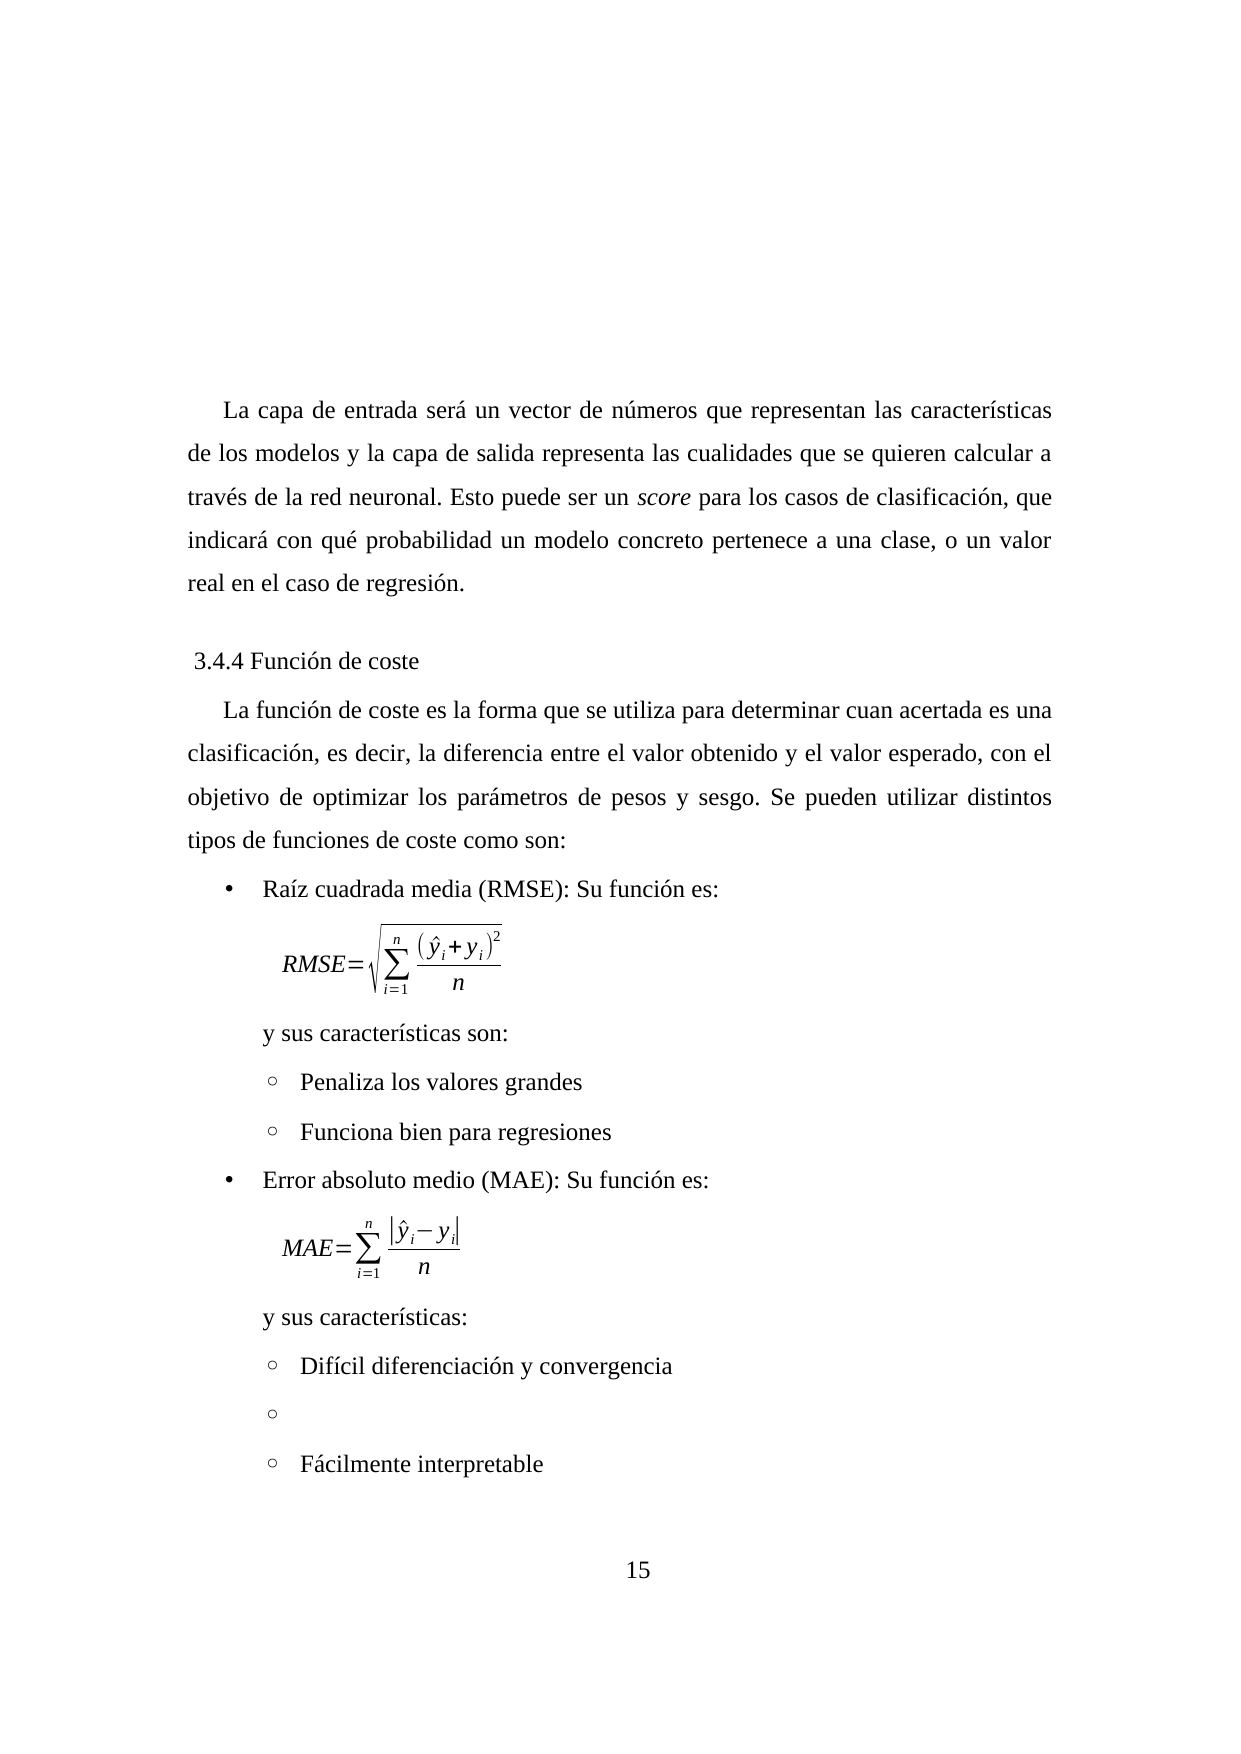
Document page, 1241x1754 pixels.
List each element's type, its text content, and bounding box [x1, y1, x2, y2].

text La capa de entrada será un vector de números que representan las características de los modelos y la capa de salida representa las cualidades que se quieren calcular a través de la red neuronal. Esto puede ser un score para los casos de clasificación, que indicará con qué probabilidad un modelo concreto pertenece a una clase, o un valor real en el caso de regresión. [187, 395, 1053, 597]
list Funciona bien para regresiones [262, 1117, 1053, 1145]
list y sus características: [225, 1302, 1053, 1331]
list Difícil diferenciación y convergencia [262, 1351, 1053, 1380]
list Error absoluto medio (MAE): Su función es: [225, 1166, 1053, 1194]
list Penaliza los valores grandes [262, 1067, 1053, 1096]
list Raíz cuadrada media (RMSE): Su función es: [225, 874, 1053, 903]
text La función de coste es la forma que se utiliza para determinar cuan acertada es una clasificación, es decir, la diferencia entre el valor obtenido y el valor esperado, con el objetivo de optimizar los parámetros de pesos y sesgo. Se pueden utilizar distintos tipos de funciones de coste como son: [187, 695, 1053, 853]
list Fácilmente interpretable [262, 1449, 1053, 1478]
list y sus características son: [225, 1018, 1053, 1047]
subtitle Función de coste [187, 646, 1053, 675]
